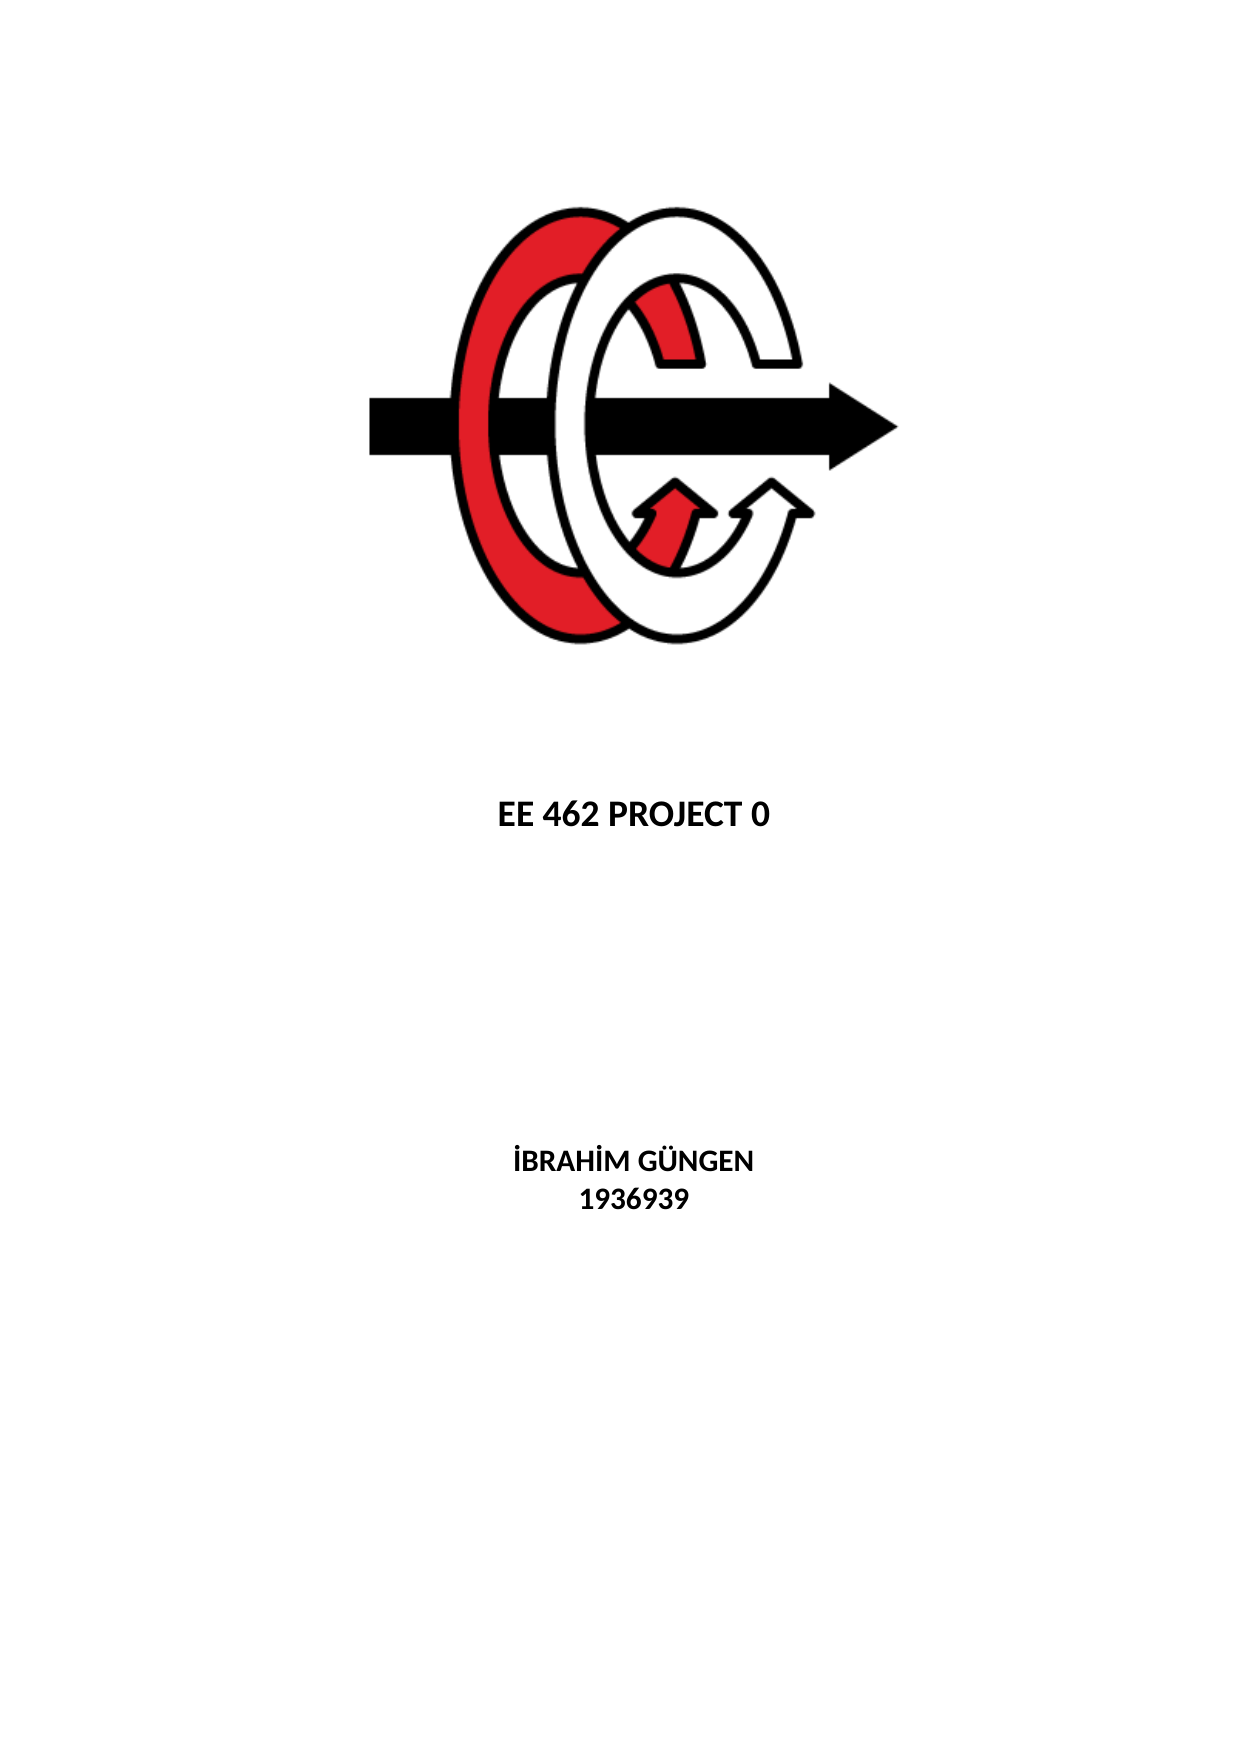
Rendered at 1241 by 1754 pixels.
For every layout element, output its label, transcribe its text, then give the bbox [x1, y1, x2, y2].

text İBRAHİM GÜNGEN [144, 1141, 1123, 1179]
text EE 462 PROJECT 0 [144, 790, 1123, 836]
text 1936939 [144, 1179, 1123, 1217]
picture [325, 118, 942, 734]
